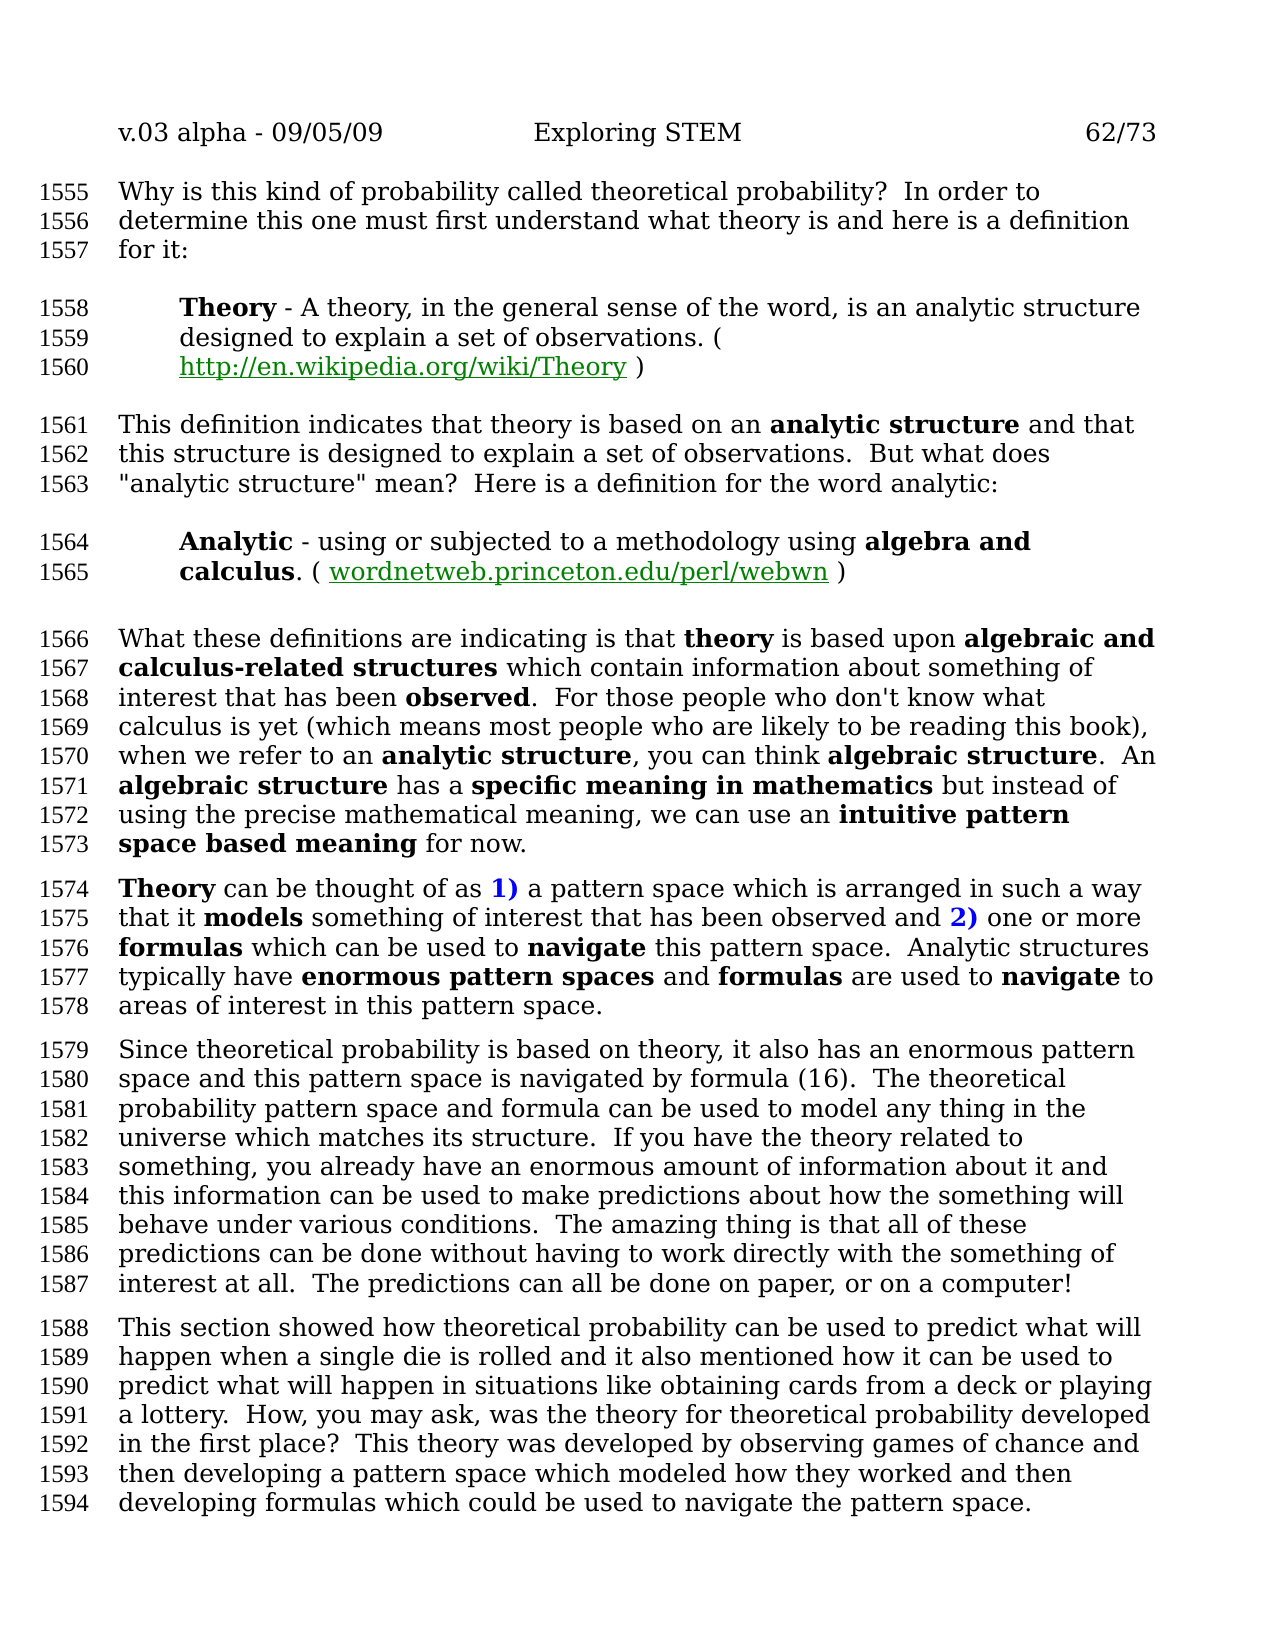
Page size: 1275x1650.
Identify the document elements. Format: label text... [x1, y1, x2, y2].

text What these definitions are indicating is that theory is based upon algebraic and calculus-related structures which contain information about something of interest that has been observed. For those people who don't know what calculus is yet (which means most people who are likely to be reading this book), when we refer to an analytic structure, you can think algebraic structure. An algebraic structure has a specific meaning in mathematics but instead of using the precise mathematical meaning, we can use an intuitive pattern space based meaning for now. [118, 624, 1157, 859]
text Theory - A theory, in the general sense of the word, is an analytic structure designed to explain a set of observations. ( http://en.wikipedia.org/wiki/Theory ) [179, 293, 1157, 381]
text Why is this kind of probability called theoretical probability? In order to determine this one must first understand what theory is and here is a definition for it: [118, 177, 1157, 264]
text Theory can be thought of as 1) a pattern space which is arranged in such a way that it models something of interest that has been observed and 2) one or more formulas which can be used to navigate this pattern space. Analytic structures typically have enormous pattern spaces and formulas are used to navigate to areas of interest in this pattern space. [118, 874, 1157, 1021]
text Analytic - using or subjected to a methodology using algebra and calculus. ( wordnetweb.princeton.edu/perl/webwn ) [179, 527, 1157, 586]
text This definition indicates that theory is based on an analytic structure and that this structure is designed to explain a set of observations. But what does "analytic structure" mean? Here is a definition for the word analytic: [118, 410, 1157, 498]
text Since theoretical probability is based on theory, it also has an enormous pattern space and this pattern space is navigated by formula (16). The theoretical probability pattern space and formula can be used to model any thing in the universe which matches its structure. If you have the theory related to something, you already have an enormous amount of information about it and this information can be used to make predictions about how the something will behave under various conditions. The amazing thing is that all of these predictions can be done without having to work directly with the something of interest at all. The predictions can all be done on paper, or on a computer! [118, 1036, 1157, 1298]
text This section showed how theoretical probability can be used to predict what will happen when a single die is rolled and it also mentioned how it can be used to predict what will happen in situations like obtaining cards from a deck or playing a lottery. How, you may ask, was the theory for theoretical probability developed in the first place? This theory was developed by observing games of chance and then developing a pattern space which modeled how they worked and then developing formulas which could be used to navigate the pattern space. [118, 1313, 1157, 1517]
